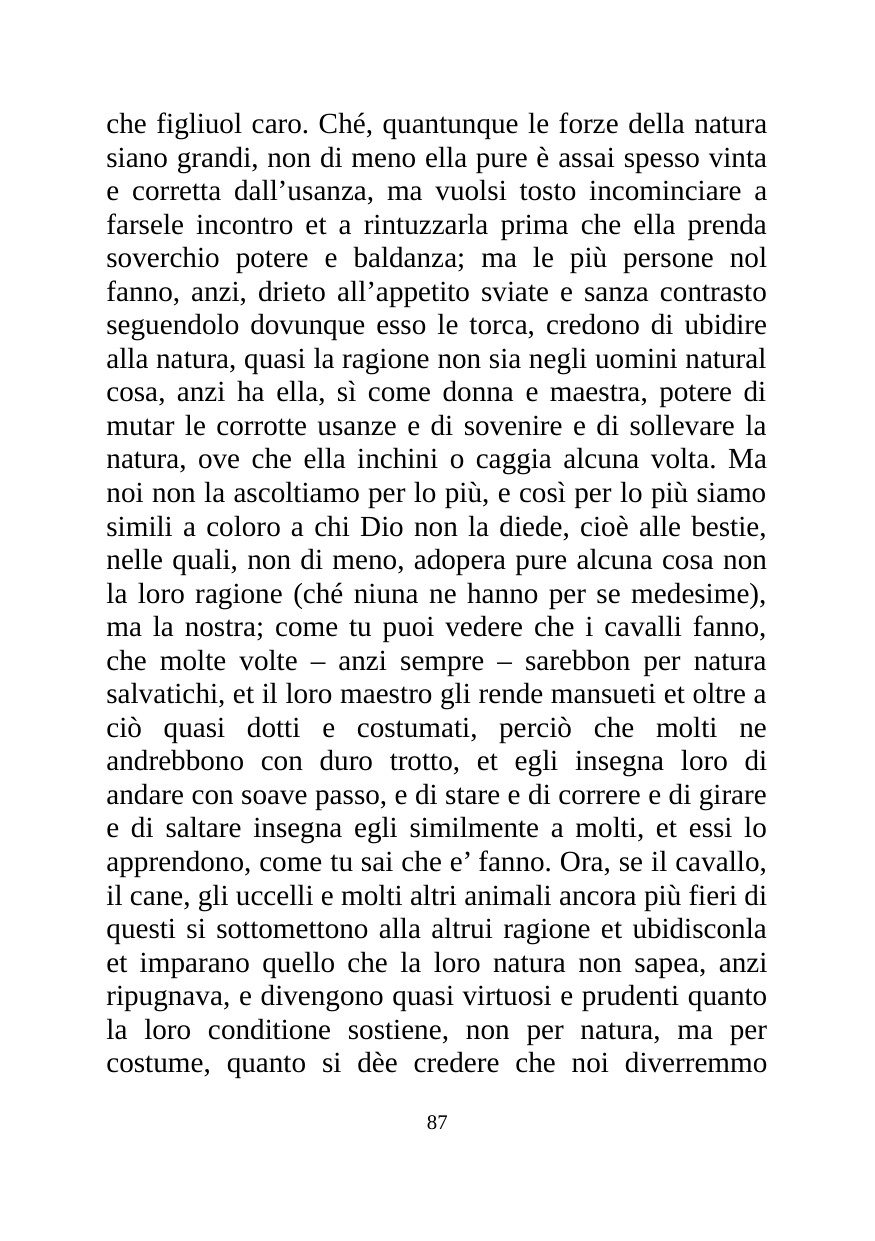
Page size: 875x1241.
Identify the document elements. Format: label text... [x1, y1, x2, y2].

text che figliuol caro. Ché, quantunque le forze della natura siano grandi, non di meno ella pure è assai spesso vinta e corretta dall’usanza, ma vuolsi tosto incominciare a farsele incontro et a rintuzzarla prima che ella prenda soverchio potere e baldanza; ma le più persone nol fanno, anzi, drieto all’appetito sviate e sanza contrasto seguendolo dovunque esso le torca, credono di ubidire alla natura, quasi la ragione non sia negli uomini natural cosa, anzi ha ella, sì come donna e maestra, potere di mutar le corrotte usanze e di sovenire e di sollevare la natura, ove che ella inchini o caggia alcuna volta. Ma noi non la ascoltiamo per lo più, e così per lo più siamo simili a coloro a chi Dio non la diede, cioè alle bestie, nelle quali, non di meno, adopera pure alcuna cosa non la loro ragione (ché niuna ne hanno per se medesime), ma la nostra; come tu puoi vedere che i cavalli fanno, che molte volte – anzi sempre – sarebbon per natura salvatichi, et il loro maestro gli rende mansueti et oltre a ciò quasi dotti e costumati, perciò che molti ne andrebbono con duro trotto, et egli insegna loro di andare con soave passo, e di stare e di correre e di girare e di saltare insegna egli similmente a molti, et essi lo apprendono, come tu sai che e’ fanno. Ora, se il cavallo, il cane, gli uccelli e molti altri animali ancora più fieri di questi si sottomettono alla altrui ragione et ubidisconla et imparano quello che la loro natura non sapea, anzi ripugnava, e divengono quasi virtuosi e prudenti quanto la loro conditione sostiene, non per natura, ma per costume, quanto si dèe credere che noi diverremmo [106, 106, 768, 1079]
